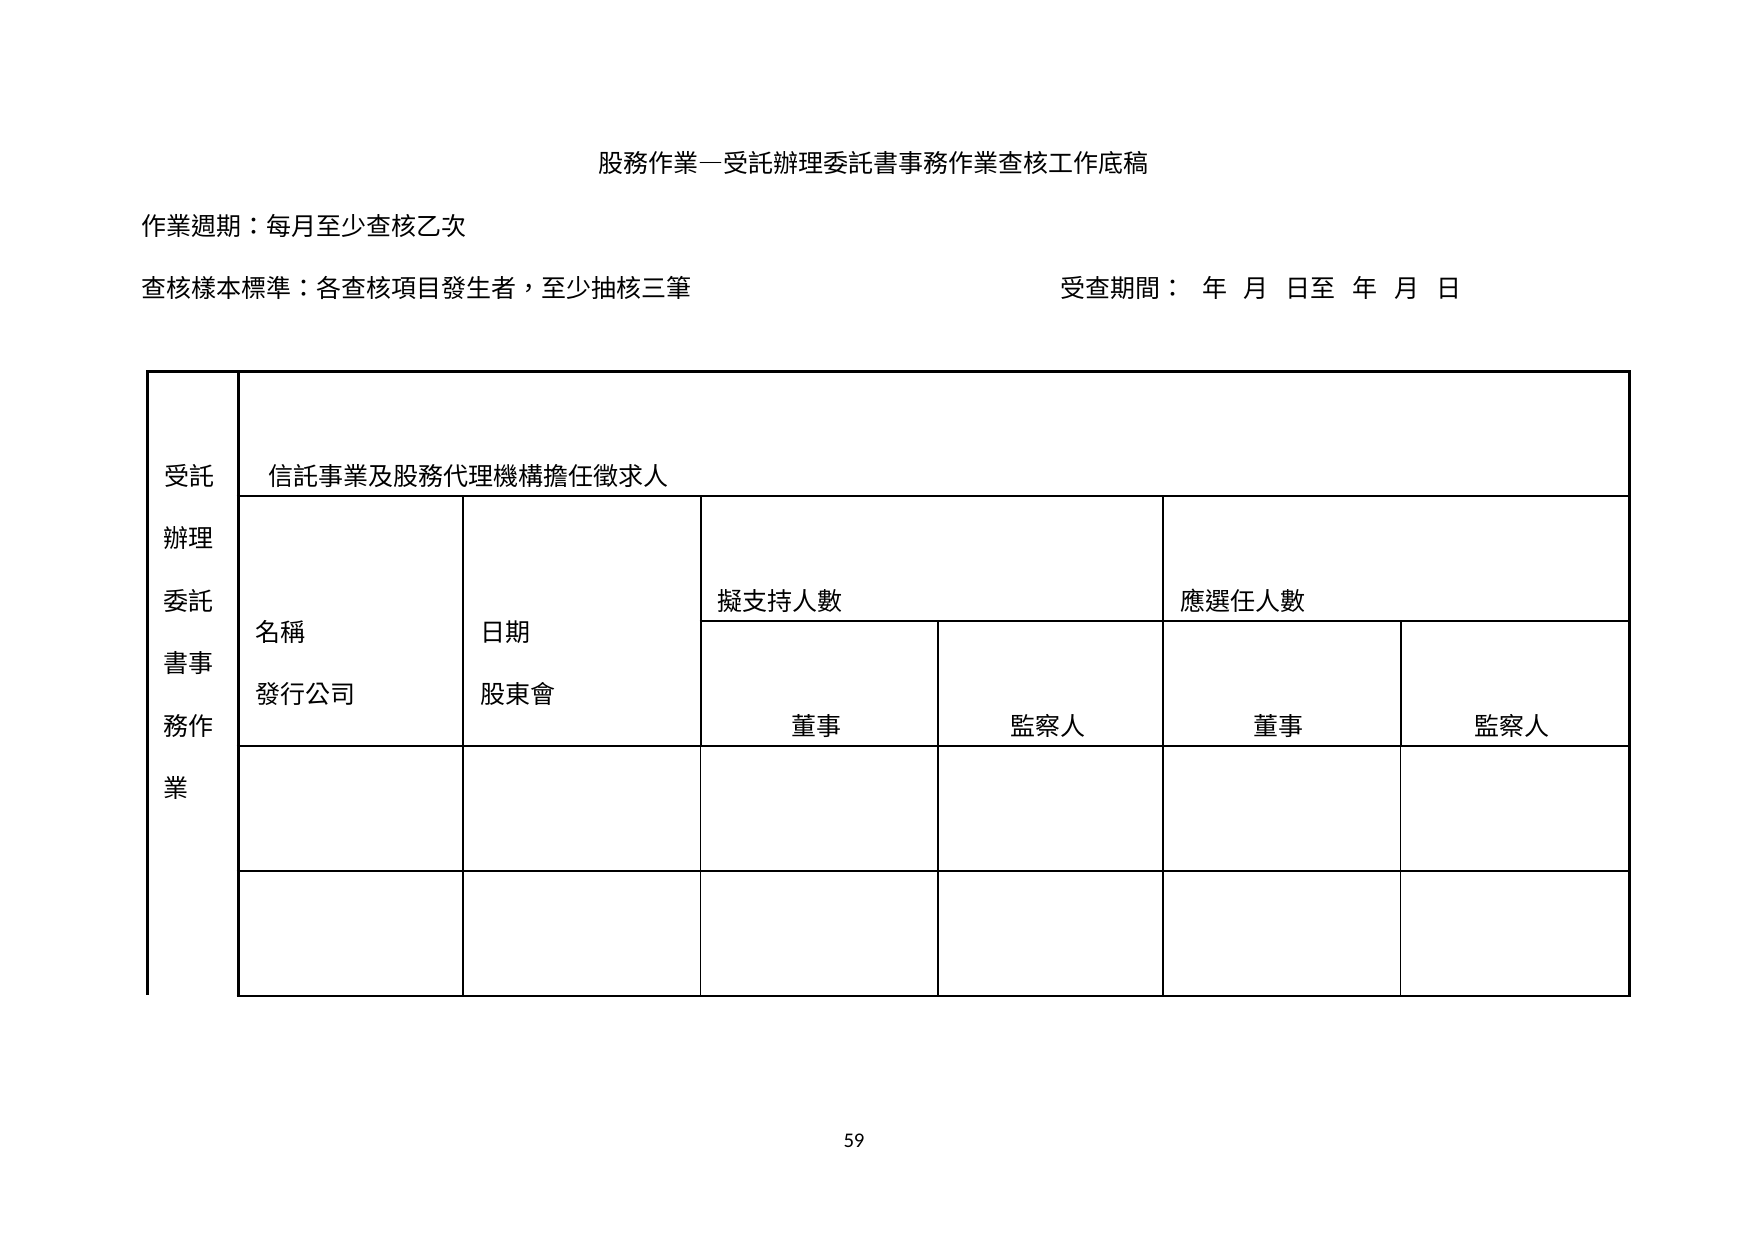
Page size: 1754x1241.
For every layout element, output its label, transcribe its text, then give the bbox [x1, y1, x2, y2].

table_cell 應選任人數 [1164, 497, 1628, 620]
table_cell 日期 股東會 [464, 497, 700, 745]
text 查核樣本標準：各查核項目發生者，至少抽核三筆 受查期間： 年 月 日至 年 月 日 [139, 245, 1606, 308]
table_cell [939, 747, 1162, 870]
text 作業週期：每月至少查核乙次 [139, 183, 1523, 245]
table_cell [464, 872, 700, 995]
table_cell [1164, 747, 1400, 870]
table_cell [939, 872, 1162, 995]
table_cell 董事 [702, 622, 937, 745]
table_cell [1401, 872, 1628, 995]
table_cell 名稱 發行公司 [240, 497, 462, 745]
table_cell [701, 872, 937, 995]
table_cell [701, 747, 937, 870]
table_header 受託辦理委託書事務作業 [149, 373, 237, 995]
table_cell 擬支持人數 [702, 497, 1162, 620]
table_cell 董事 [1164, 622, 1400, 745]
table_cell [240, 747, 462, 870]
table_header 信託事業及股務代理機構擔任徵求人 [240, 373, 1628, 495]
text 股務作業―受託辦理委託書事務作業查核工作底稿 [139, 120, 1606, 183]
table_cell [240, 872, 462, 995]
table_cell [464, 747, 700, 870]
table_cell 監察人 [939, 622, 1162, 745]
table_cell 監察人 [1402, 622, 1628, 745]
table_cell [1164, 872, 1400, 995]
table_cell [1401, 747, 1628, 870]
